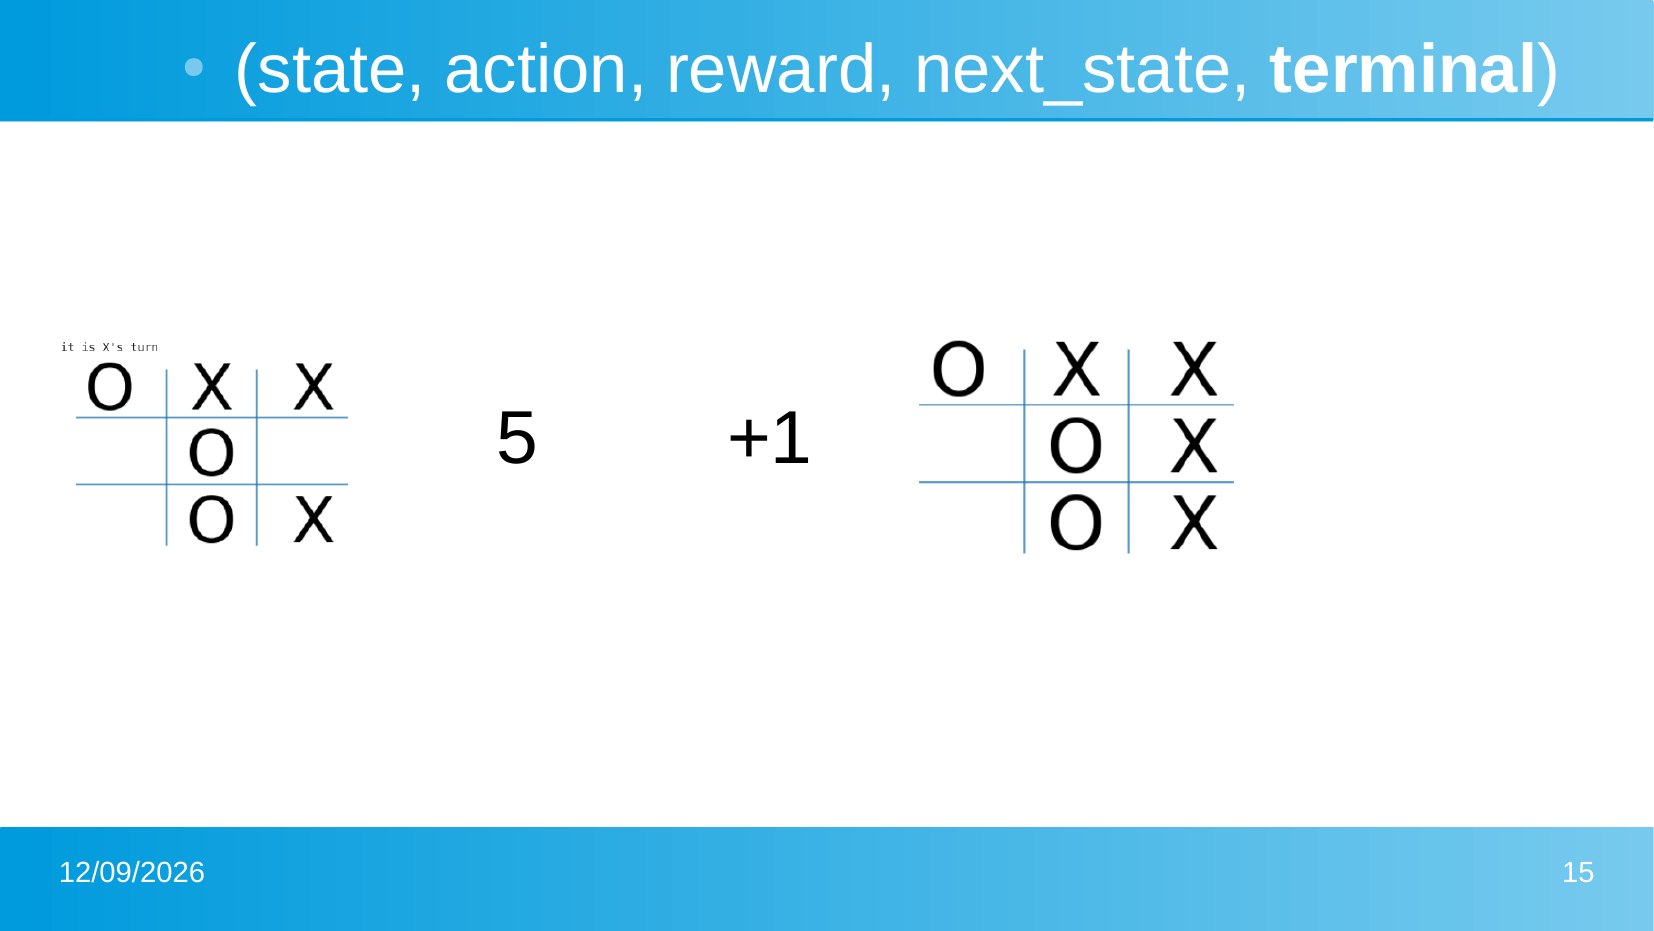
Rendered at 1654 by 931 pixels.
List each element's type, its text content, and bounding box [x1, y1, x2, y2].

text_box 5 [481, 388, 554, 488]
title (state, action, reward, next_state, terminal) [59, 29, 1595, 108]
text_box +1 [712, 388, 828, 488]
picture [900, 334, 1251, 563]
picture [54, 337, 376, 563]
